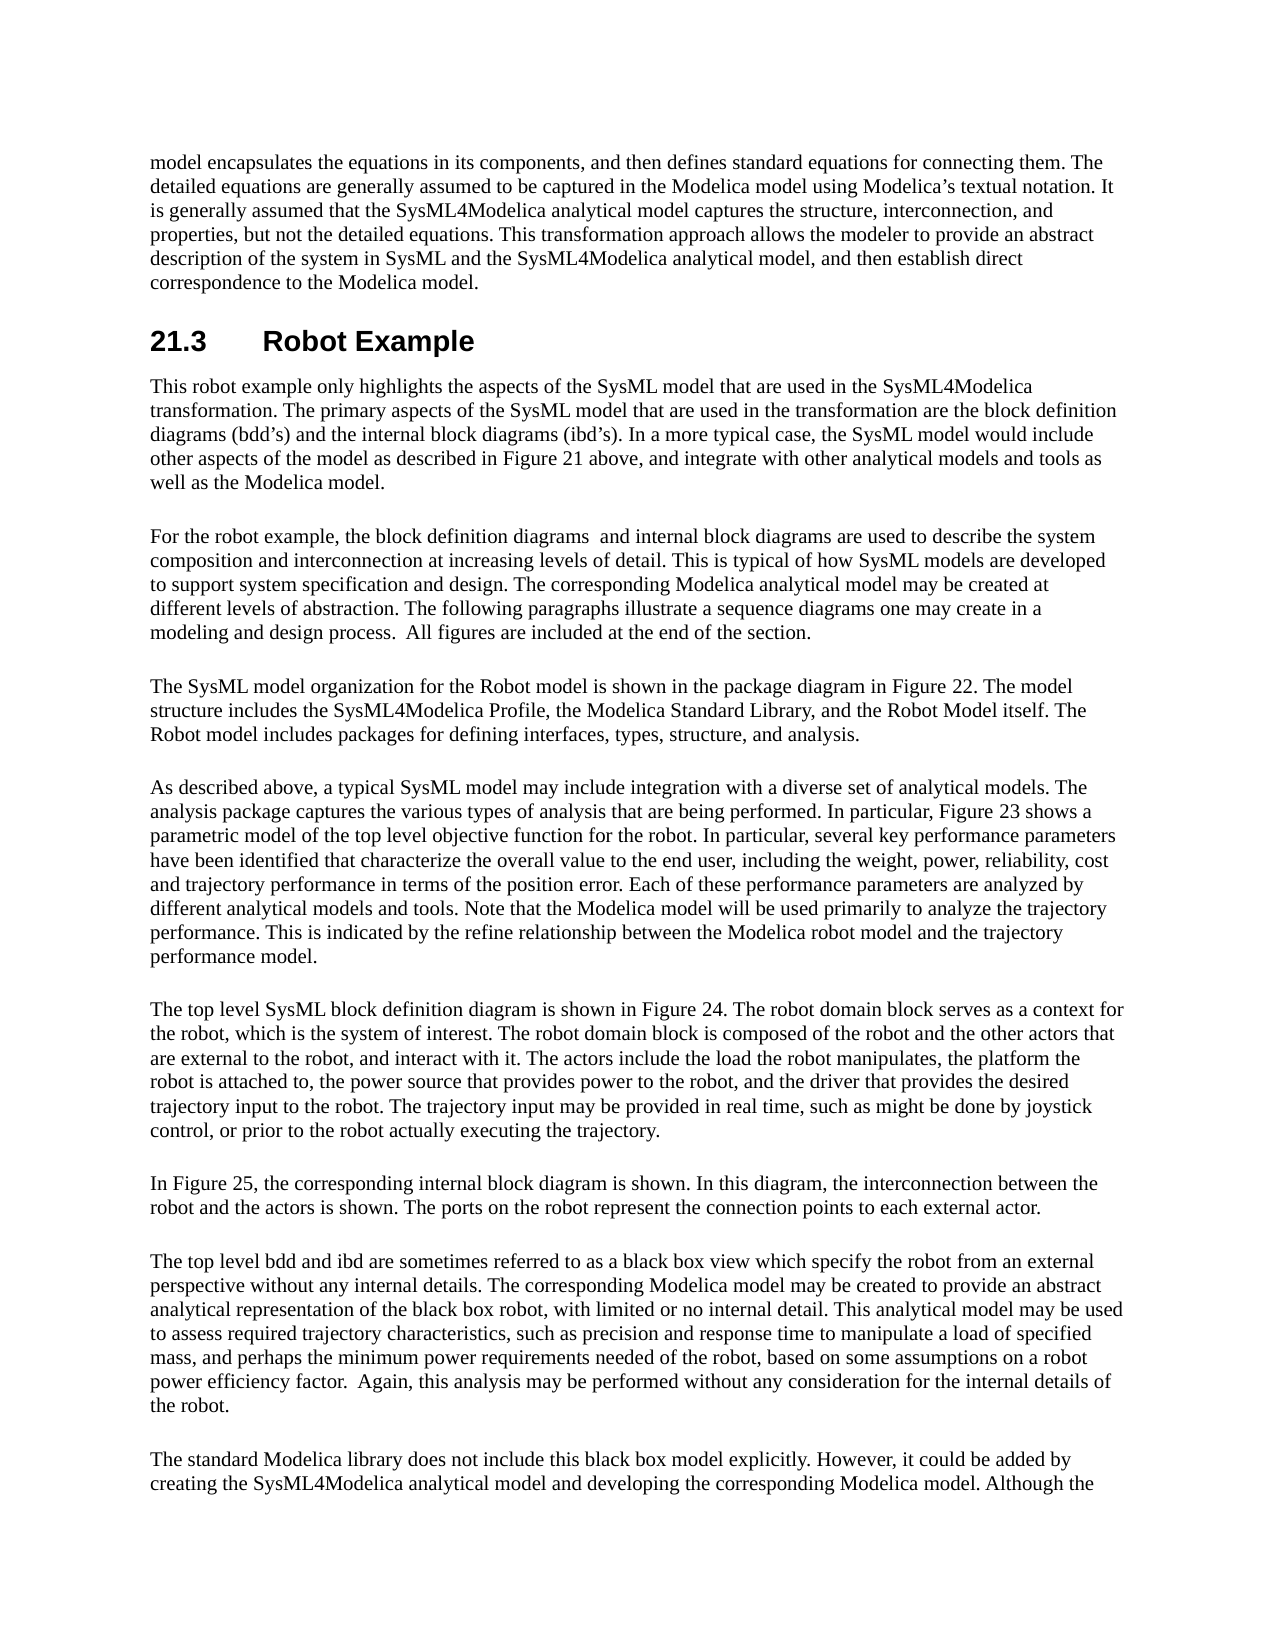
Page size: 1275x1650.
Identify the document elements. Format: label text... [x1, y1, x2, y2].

text model encapsulates the equations in its components, and then defines standard equations for connecting them. The detailed equations are generally assumed to be captured in the Modelica model using Modelica’s textual notation. It is generally assumed that the SysML4Modelica analytical model captures the structure, interconnection, and properties, but not the detailed equations. This transformation approach allows the modeler to provide an abstract description of the system in SysML and the SysML4Modelica analytical model, and then establish direct correspondence to the Modelica model. [150, 150, 1125, 294]
text For the robot example, the block definition diagrams and internal block diagrams are used to describe the system composition and interconnection at increasing levels of detail. This is typical of how SysML models are developed to support system specification and design. The corresponding Modelica analytical model may be created at different levels of abstraction. The following paragraphs illustrate a sequence diagrams one may create in a modeling and design process. All figures are included at the end of the section. [150, 524, 1125, 644]
text The SysML model organization for the Robot model is shown in the package diagram in Figure 22. The model structure includes the SysML4Modelica Profile, the Modelica Standard Library, and the Robot Model itself. The Robot model includes packages for defining interfaces, types, structure, and analysis. [150, 674, 1125, 746]
text The top level SysML block definition diagram is shown in Figure 24. The robot domain block serves as a context for the robot, which is the system of interest. The robot domain block is composed of the robot and the other actors that are external to the robot, and interact with it. The actors include the load the robot manipulates, the platform the robot is attached to, the power source that provides power to the robot, and the driver that provides the desired trajectory input to the robot. The trajectory input may be provided in real time, such as might be done by joystick control, or prior to the robot actually executing the trajectory. [150, 997, 1125, 1142]
text The top level bdd and ibd are sometimes referred to as a black box view which specify the robot from an external perspective without any internal details. The corresponding Modelica model may be created to provide an abstract analytical representation of the black box robot, with limited or no internal detail. This analytical model may be used to assess required trajectory characteristics, such as precision and response time to manipulate a load of specified mass, and perhaps the minimum power requirements needed of the robot, based on some assumptions on a robot power efficiency factor. Again, this analysis may be performed without any consideration for the internal details of the robot. [150, 1249, 1125, 1417]
text This robot example only highlights the aspects of the SysML model that are used in the SysML4Modelica transformation. The primary aspects of the SysML model that are used in the transformation are the block definition diagrams (bdd’s) and the internal block diagrams (ibd’s). In a more typical case, the SysML model would include other aspects of the model as described in Figure 21 above, and integrate with other analytical models and tools as well as the Modelica model. [150, 374, 1125, 494]
subtitle Robot Example [150, 324, 1125, 357]
text As described above, a typical SysML model may include integration with a diverse set of analytical models. The analysis package captures the various types of analysis that are being performed. In particular, Figure 23 shows a parametric model of the top level objective function for the robot. In particular, several key performance parameters have been identified that characterize the overall value to the end user, including the weight, power, reliability, cost and trajectory performance in terms of the position error. Each of these performance parameters are analyzed by different analytical models and tools. Note that the Modelica model will be used primarily to analyze the trajectory performance. This is indicated by the refine relationship between the Modelica robot model and the trajectory performance model. [150, 775, 1125, 968]
text In Figure 25, the corresponding internal block diagram is shown. In this diagram, the interconnection between the robot and the actors is shown. The ports on the robot represent the connection points to each external actor. [150, 1171, 1125, 1219]
text The standard Modelica library does not include this black box model explicitly. However, it could be added by creating the SysML4Modelica analytical model and developing the corresponding Modelica model. Although the [150, 1447, 1125, 1495]
